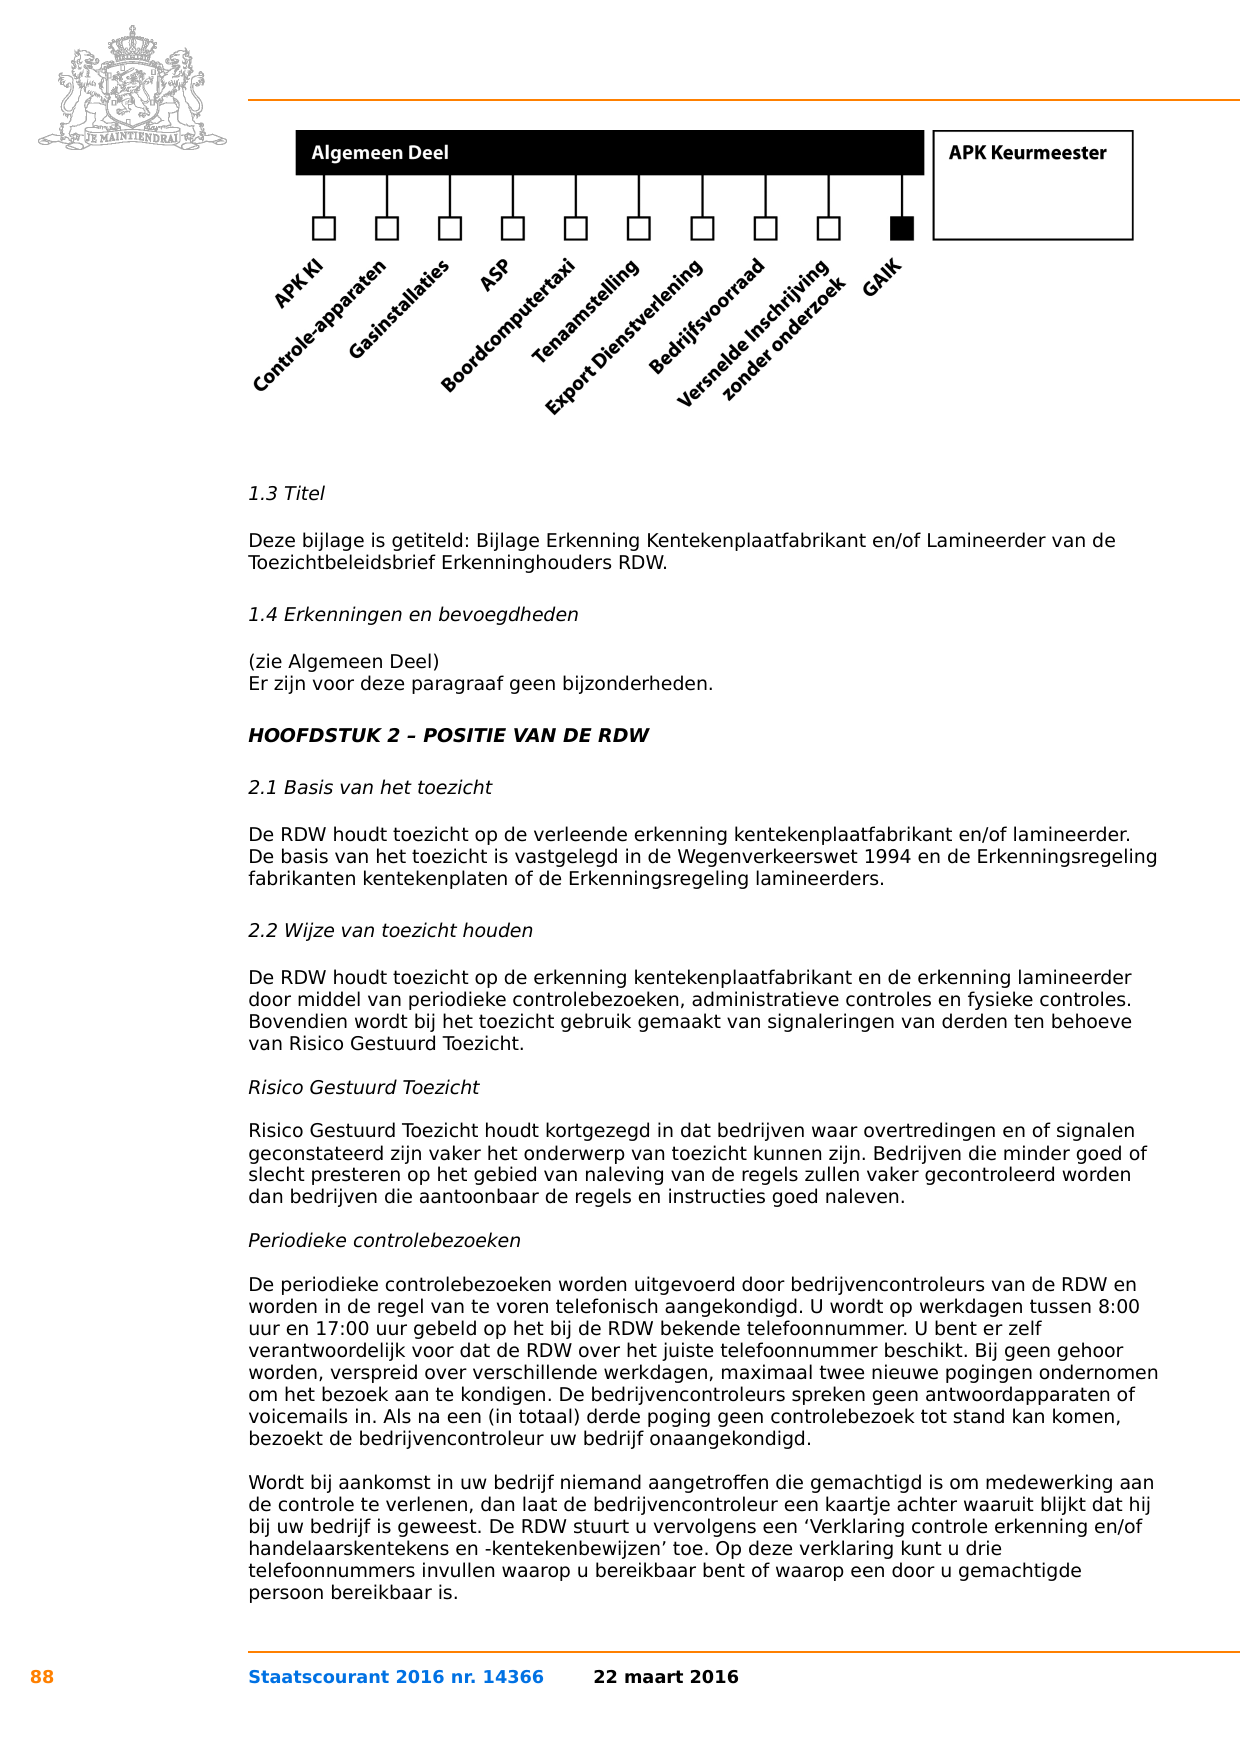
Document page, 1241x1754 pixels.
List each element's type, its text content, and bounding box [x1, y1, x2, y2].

subtitle HOOFDSTUK 2 – POSITIE VAN DE RDW [248, 725, 1163, 747]
subtitle Risico Gestuurd Toezicht [248, 1077, 1163, 1098]
subtitle 1.4 Erkenningen en bevoegdheden [248, 604, 1163, 626]
text Er zijn voor deze paragraaf geen bijzonderheden. [248, 673, 1163, 695]
subtitle 2.1 Basis van het toezicht [248, 777, 1163, 799]
text Deze bijlage is getiteld: Bijlage Erkenning Kentekenplaatfabrikant en/of Lamineerder van de Toezichtbeleidsbrief Erkenninghouders RDW. [248, 530, 1163, 574]
text De RDW houdt toezicht op de erkenning kentekenplaatfabrikant en de erkenning lamineerder door middel van periodieke controlebezoeken, administratieve controles en fysieke controles. [248, 967, 1163, 1011]
picture [38, 25, 227, 150]
text Bovendien wordt bij het toezicht gebruik gemaakt van signaleringen van derden ten behoeve van Risico Gestuurd Toezicht. [248, 1011, 1163, 1055]
text (zie Algemeen Deel) [248, 651, 1163, 673]
subtitle 1.3 Titel [248, 483, 1163, 505]
text Wordt bij aankomst in uw bedrijf niemand aangetroffen die gemachtigd is om medewerking aan de controle te verlenen, dan laat de bedrijvencontroleur een kaartje achter waaruit blijkt dat hij bij uw bedrijf is geweest. De RDW stuurt u vervolgens een ‘Verklaring controle erkenning en/of handelaarskentekens en -kentekenbewijzen’ toe. Op deze verklaring kunt u drie telefoonnummers invullen waarop u bereikbaar bent of waarop een door u gemachtigde persoon bereikbaar is. [248, 1472, 1163, 1604]
text De periodieke controlebezoeken worden uitgevoerd door bedrijvencontroleurs van de RDW en worden in de regel van te voren telefonisch aangekondigd. U wordt op werkdagen tussen 8:00 uur en 17:00 uur gebeld op het bij de RDW bekende telefoonnummer. U bent er zelf verantwoordelijk voor dat de RDW over het juiste telefoonnummer beschikt. Bij geen gehoor worden, verspreid over verschillende werkdagen, maximaal twee nieuwe pogingen ondernomen om het bezoek aan te kondigen. De bedrijvencontroleurs spreken geen antwoordapparaten of voicemails in. Als na een (in totaal) derde poging geen controlebezoek tot stand kan komen, bezoekt de bedrijvencontroleur uw bedrijf onaangekondigd. [248, 1274, 1163, 1450]
picture [248, 130, 1134, 431]
subtitle Periodieke controlebezoeken [248, 1230, 1163, 1252]
subtitle 2.2 Wijze van toezicht houden [248, 920, 1163, 942]
text Risico Gestuurd Toezicht houdt kortgezegd in dat bedrijven waar overtredingen en of signalen geconstateerd zijn vaker het onderwerp van toezicht kunnen zijn. Bedrijven die minder goed of slecht presteren op het gebied van naleving van de regels zullen vaker gecontroleerd worden dan bedrijven die aantoonbaar de regels en instructies goed naleven. [248, 1120, 1163, 1208]
text De RDW houdt toezicht op de verleende erkenning kentekenplaatfabrikant en/of lamineerder. De basis van het toezicht is vastgelegd in de Wegenverkeerswet 1994 en de Erkenningsregeling fabrikanten kentekenplaten of de Erkenningsregeling lamineerders. [248, 824, 1163, 890]
